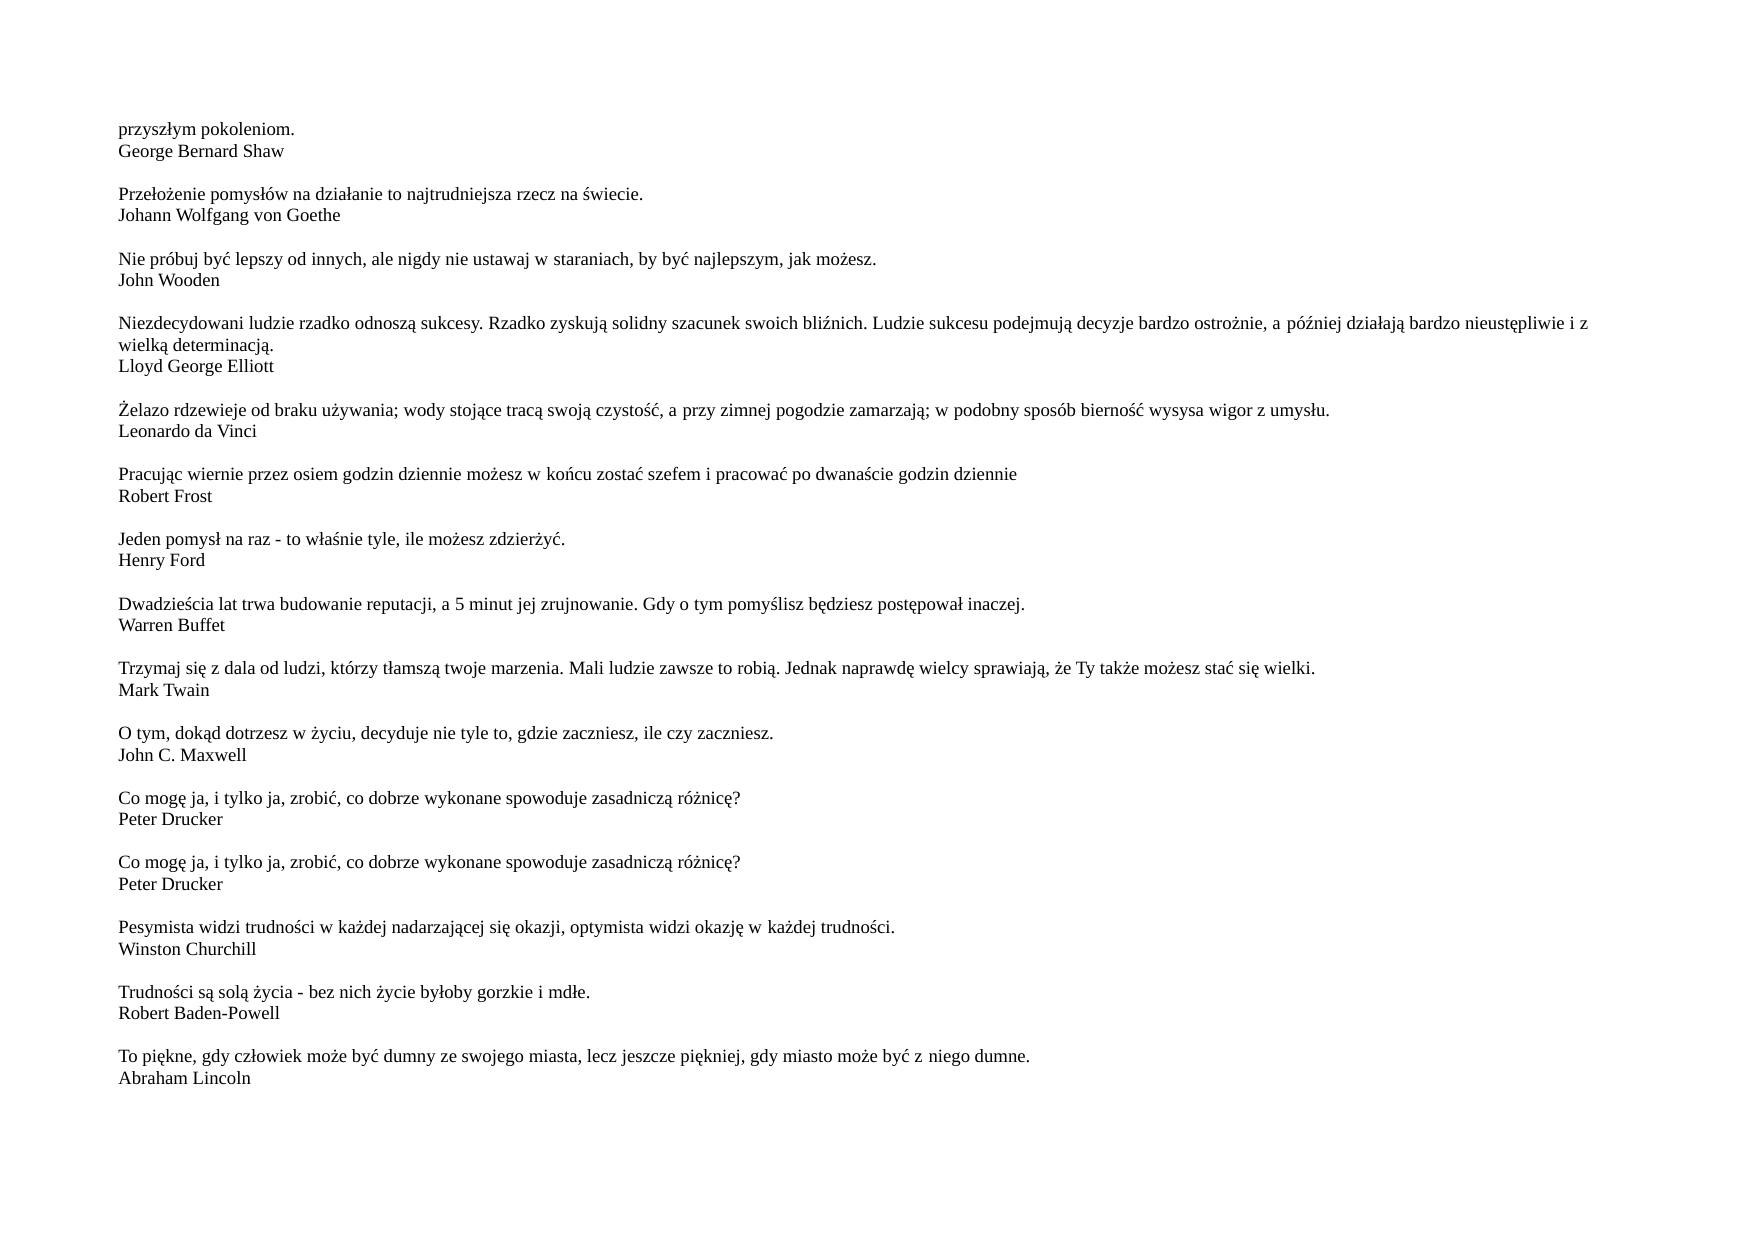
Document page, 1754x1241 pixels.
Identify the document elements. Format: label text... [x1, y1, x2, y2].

text Niezdecydowani ludzie rzadko odnoszą sukcesy. Rzadko zyskują solidny szacunek swoich bliźnich. Ludzie sukcesu podejmują decyzje bardzo ostrożnie, a później działają bardzo nieustępliwie i z wielką determinacją. [118, 312, 1636, 355]
text To piękne, gdy człowiek może być dumny ze swojego miasta, lecz jeszcze piękniej, gdy miasto może być z niego dumne. [118, 1045, 1636, 1067]
text Trudności są solą życia - bez nich życie byłoby gorzkie i mdłe. [118, 981, 1636, 1002]
text Robert Baden-Powell [118, 1002, 1636, 1024]
text Pracując wiernie przez osiem godzin dziennie możesz w końcu zostać szefem i pracować po dwanaście godzin dziennie [118, 463, 1636, 485]
text Peter Drucker [118, 873, 1636, 894]
text Jeden pomysł na raz - to właśnie tyle, ile możesz zdzierżyć. [118, 528, 1636, 549]
text Pesymista widzi trudności w każdej nadarzającej się okazji, optymista widzi okazję w każdej trudności. [118, 916, 1636, 937]
text O tym, dokąd dotrzesz w życiu, decyduje nie tyle to, gdzie zaczniesz, ile czy zaczniesz. [118, 722, 1636, 743]
text Co mogę ja, i tylko ja, zrobić, co dobrze wykonane spowoduje zasadniczą różnicę? [118, 787, 1636, 808]
text John C. Maxwell [118, 743, 1636, 765]
text przyszłym pokoleniom. [118, 118, 1636, 140]
text Lloyd George Elliott [118, 355, 1636, 377]
text Johann Wolfgang von Goethe [118, 204, 1636, 226]
text Abraham Lincoln [118, 1067, 1636, 1088]
text Żelazo rdzewieje od braku używania; wody stojące tracą swoją czystość, a przy zimnej pogodzie zamarzają; w podobny sposób bierność wysysa wigor z umysłu. [118, 398, 1636, 420]
text Winston Churchill [118, 937, 1636, 959]
text Mark Twain [118, 679, 1636, 700]
text Peter Drucker [118, 808, 1636, 830]
text Nie próbuj być lepszy od innych, ale nigdy nie ustawaj w staraniach, by być najlepszym, jak możesz. [118, 247, 1636, 269]
text Leonardo da Vinci [118, 420, 1636, 442]
text Przełożenie pomysłów na działanie to najtrudniejsza rzecz na świecie. [118, 183, 1636, 204]
text Henry Ford [118, 549, 1636, 571]
text Trzymaj się z dala od ludzi, którzy tłamszą twoje marzenia. Mali ludzie zawsze to robią. Jednak naprawdę wielcy sprawiają, że Ty także możesz stać się wielki. [118, 657, 1636, 679]
text Robert Frost [118, 485, 1636, 506]
text Warren Buffet [118, 614, 1636, 636]
text Co mogę ja, i tylko ja, zrobić, co dobrze wykonane spowoduje zasadniczą różnicę? [118, 851, 1636, 873]
text John Wooden [118, 269, 1636, 291]
text Dwadzieścia lat trwa budowanie reputacji, a 5 minut jej zrujnowanie. Gdy o tym pomyślisz będziesz postępował inaczej. [118, 592, 1636, 614]
text George Bernard Shaw [118, 140, 1636, 161]
